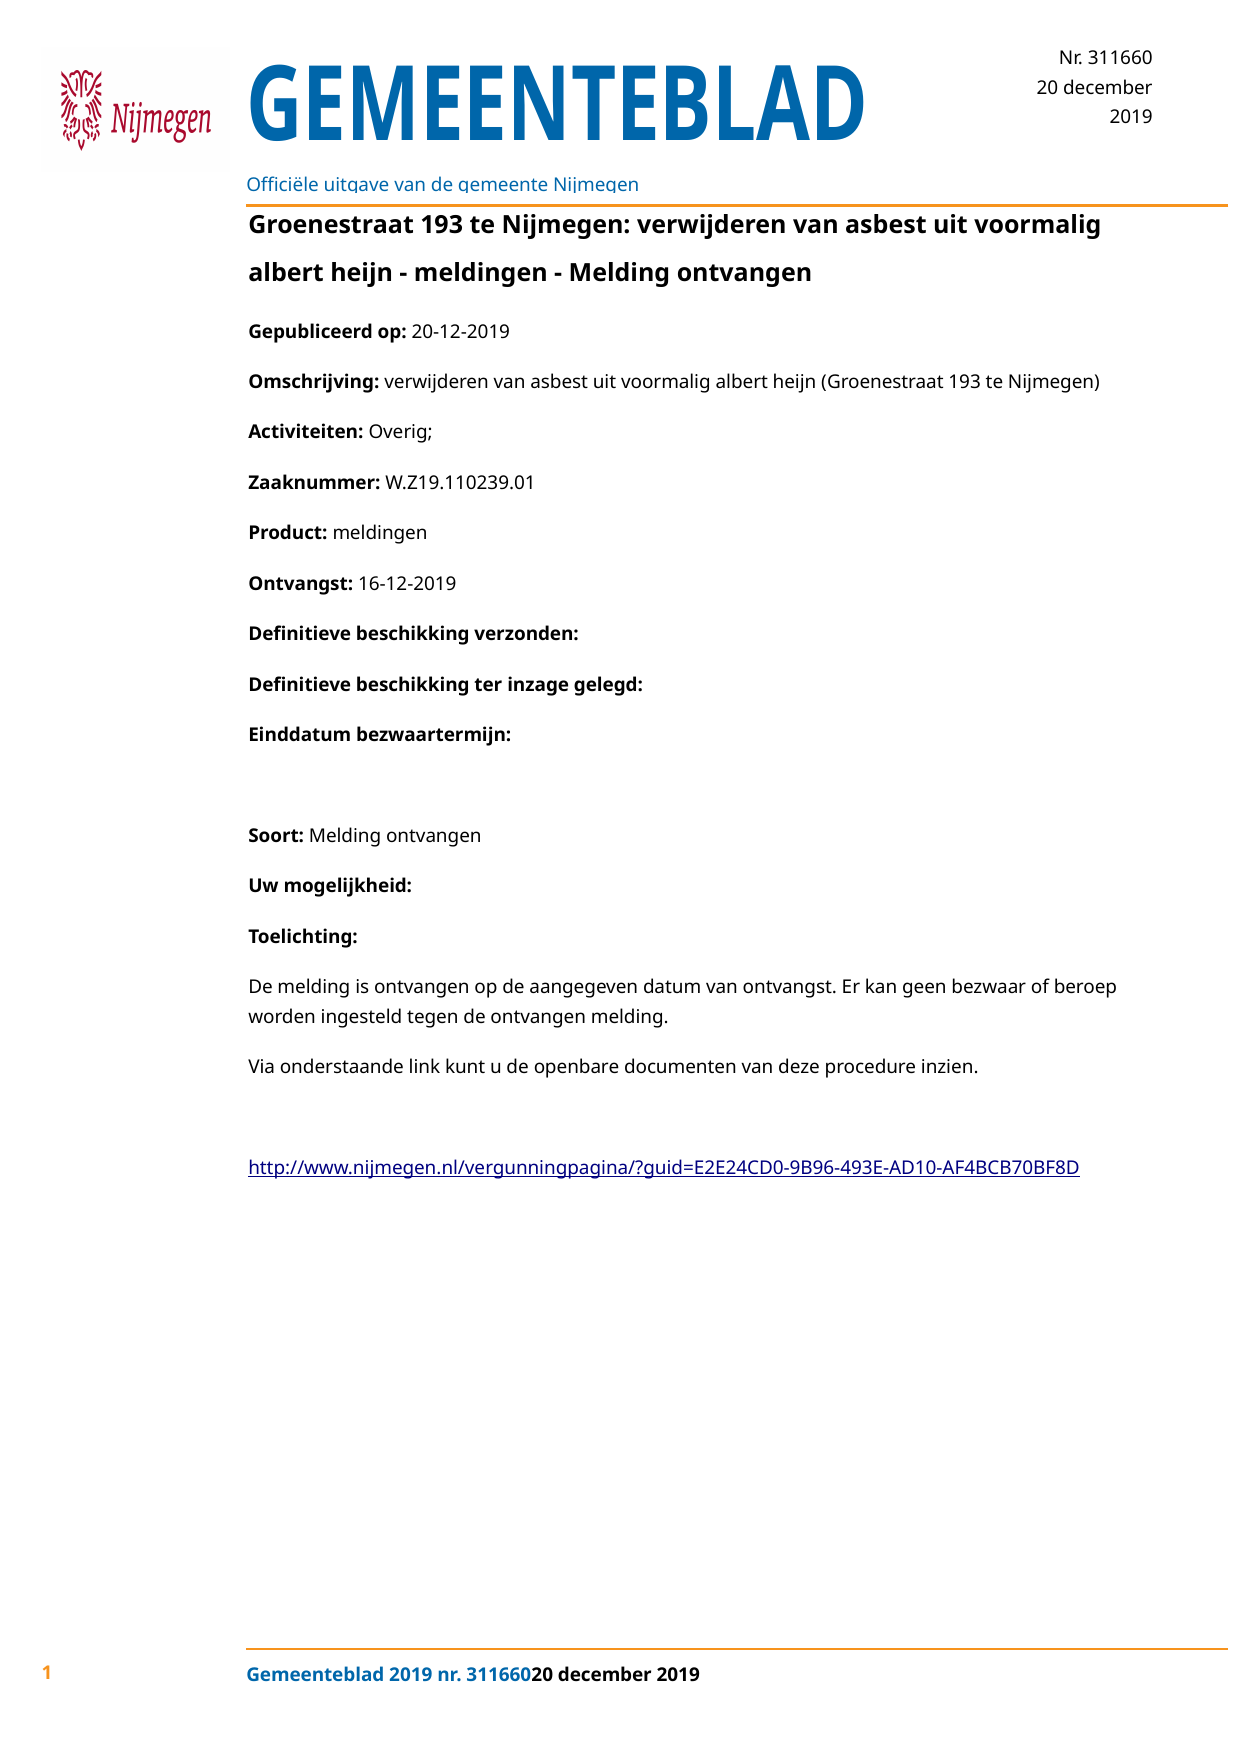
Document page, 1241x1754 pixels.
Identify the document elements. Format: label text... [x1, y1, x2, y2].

text Soort: Melding ontvangen [248, 822, 1152, 848]
text Omschrijving: verwijderen van asbest uit voormalig albert heijn (Groenestraat 193 te Nijmegen) [248, 368, 1152, 394]
text De melding is ontvangen op de aangegeven datum van ontvangst. Er kan geen bezwaar of beroep worden ingesteld tegen de ontvangen melding. [248, 973, 1152, 1029]
text Definitieve beschikking verzonden: [248, 620, 1152, 646]
text Definitieve beschikking ter inzage gelegd: [248, 671, 1152, 697]
text Ontvangst: 16-12-2019 [248, 570, 1152, 596]
text http://www.nijmegen.nl/vergunningpagina/?guid=E2E24CD0-9B96-493E-AD10-AF4BCB70BF8D [248, 1154, 1152, 1180]
text Uw mogelijkheid: [248, 872, 1152, 898]
text Gepubliceerd op: 20-12-2019 [248, 318, 1152, 344]
text Via onderstaande link kunt u de openbare documenten van deze procedure inzien. [248, 1053, 1152, 1079]
picture [41, 47, 231, 172]
text Groenestraat 193 te Nijmegen: verwijderen van asbest uit voormalig albert heijn - meldingen - Melding ontvangen [248, 207, 1152, 288]
text Activiteiten: Overig; [248, 419, 1152, 444]
text Zaaknummer: W.Z19.110239.01 [248, 469, 1152, 495]
text Toelichting: [248, 923, 1152, 949]
text Product: meldingen [248, 519, 1152, 545]
text Einddatum bezwaartermijn: [248, 721, 1152, 747]
